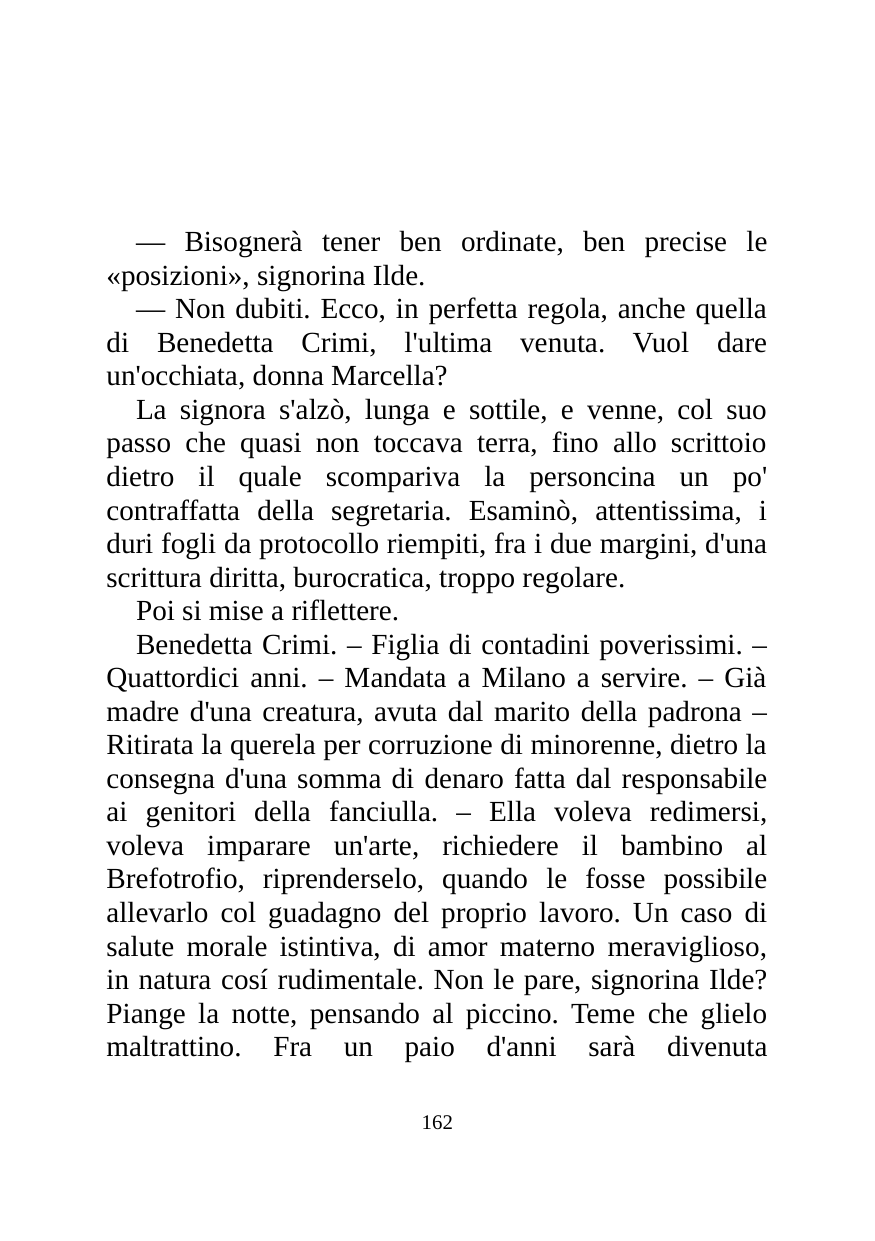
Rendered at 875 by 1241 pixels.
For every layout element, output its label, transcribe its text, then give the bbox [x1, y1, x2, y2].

text Benedetta Crimi. – Figlia di contadini poverissimi. – Quattordici anni. – Mandata a Milano a servire. – Già madre d'una creatura, avuta dal marito della padrona – Ritirata la querela per corruzione di minorenne, dietro la consegna d'una somma di denaro fatta dal responsabile ai genitori della fanciulla. – Ella voleva redimersi, voleva imparare un'arte, richiedere il bambino al Brefotrofio, riprenderselo, quando le fosse possibile allevarlo col guadagno del proprio lavoro. Un caso di salute morale istintiva, di amor materno meraviglioso, in natura cosí rudimentale. Non le pare, signorina Ilde? Piange la notte, pensando al piccino. Teme che glielo maltrattino. Fra un paio d'anni sarà divenuta [106, 627, 768, 1063]
text Poi si mise a riflettere. [106, 593, 768, 627]
text — Non dubiti. Ecco, in perfetta regola, anche quella di Benedetta Crimi, l'ultima venuta. Vuol dare un'occhiata, donna Marcella? [106, 291, 768, 392]
text — Bisognerà tener ben ordinate, ben precise le «posizioni», signorina Ilde. [106, 224, 768, 291]
text La signora s'alzò, lunga e sottile, e venne, col suo passo che quasi non toccava terra, fino allo scrittoio dietro il quale scompariva la personcina un po' contraffatta della segretaria. Esaminò, attentissima, i duri fogli da protocollo riempiti, fra i due margini, d'una scrittura diritta, burocratica, troppo regolare. [106, 392, 768, 593]
